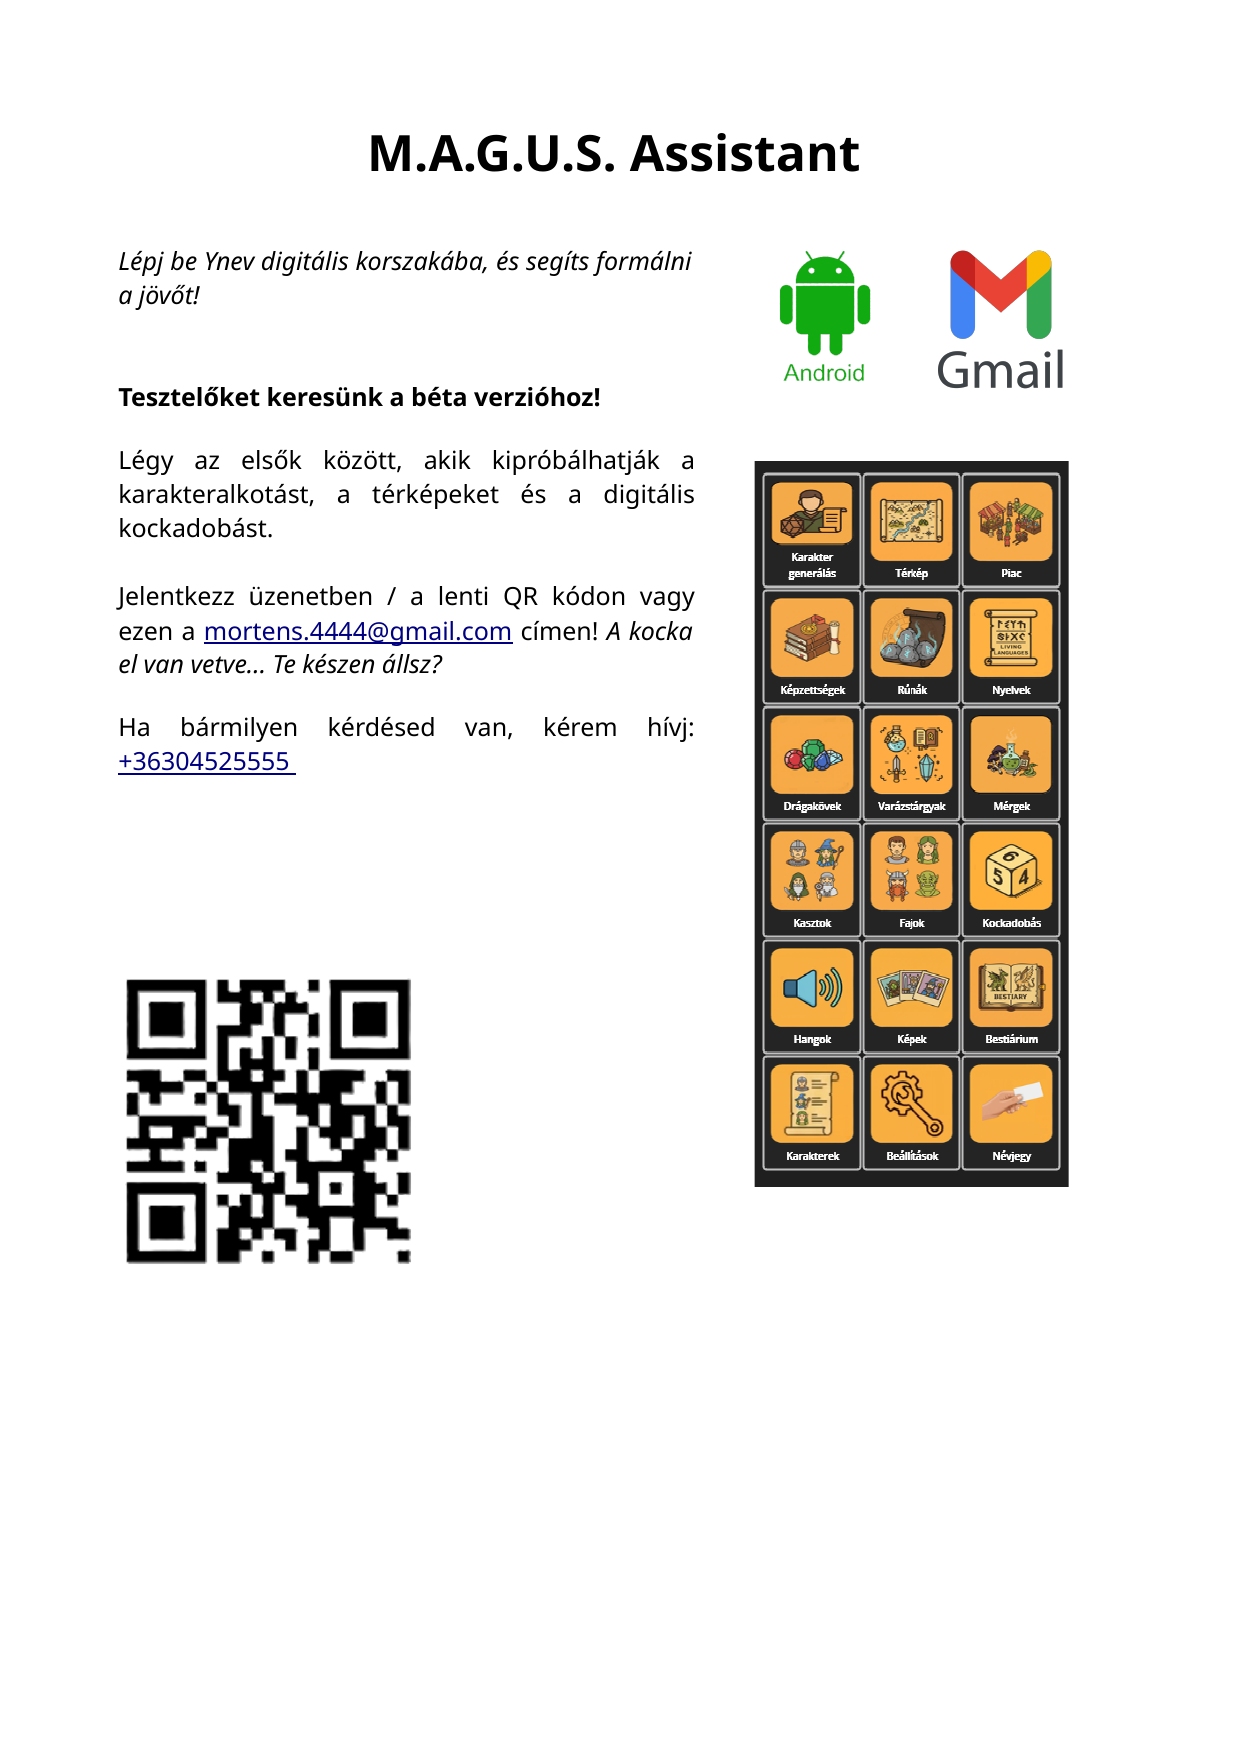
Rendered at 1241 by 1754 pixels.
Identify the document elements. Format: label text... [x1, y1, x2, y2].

text Ha bármilyen kérdésed van, kérem hívj: +36304525555 [118, 710, 754, 778]
picture [113, 966, 422, 1275]
picture [933, 246, 1068, 393]
picture [754, 461, 1069, 1187]
text Tesztelőket keresünk a béta verzióhoz! [118, 380, 1122, 414]
picture [753, 248, 897, 391]
text Légy az elsők között, akik kipróbálhatják a karakteralkotást, a térképeket és a digitális kockadobást. [118, 443, 1122, 545]
text [1069, 579, 1122, 681]
text Lépj be Ynev digitális korszakába, és segíts formálni a jövőt! [118, 244, 1122, 312]
text [1069, 710, 1122, 778]
text M.A.G.U.S. Assistant [118, 118, 1122, 186]
text Jelentkezz üzenetben / a lenti QR kódon vagy ezen a mortens.4444@gmail.com címen! A kocka el van vetve... Te készen állsz? [118, 579, 754, 681]
